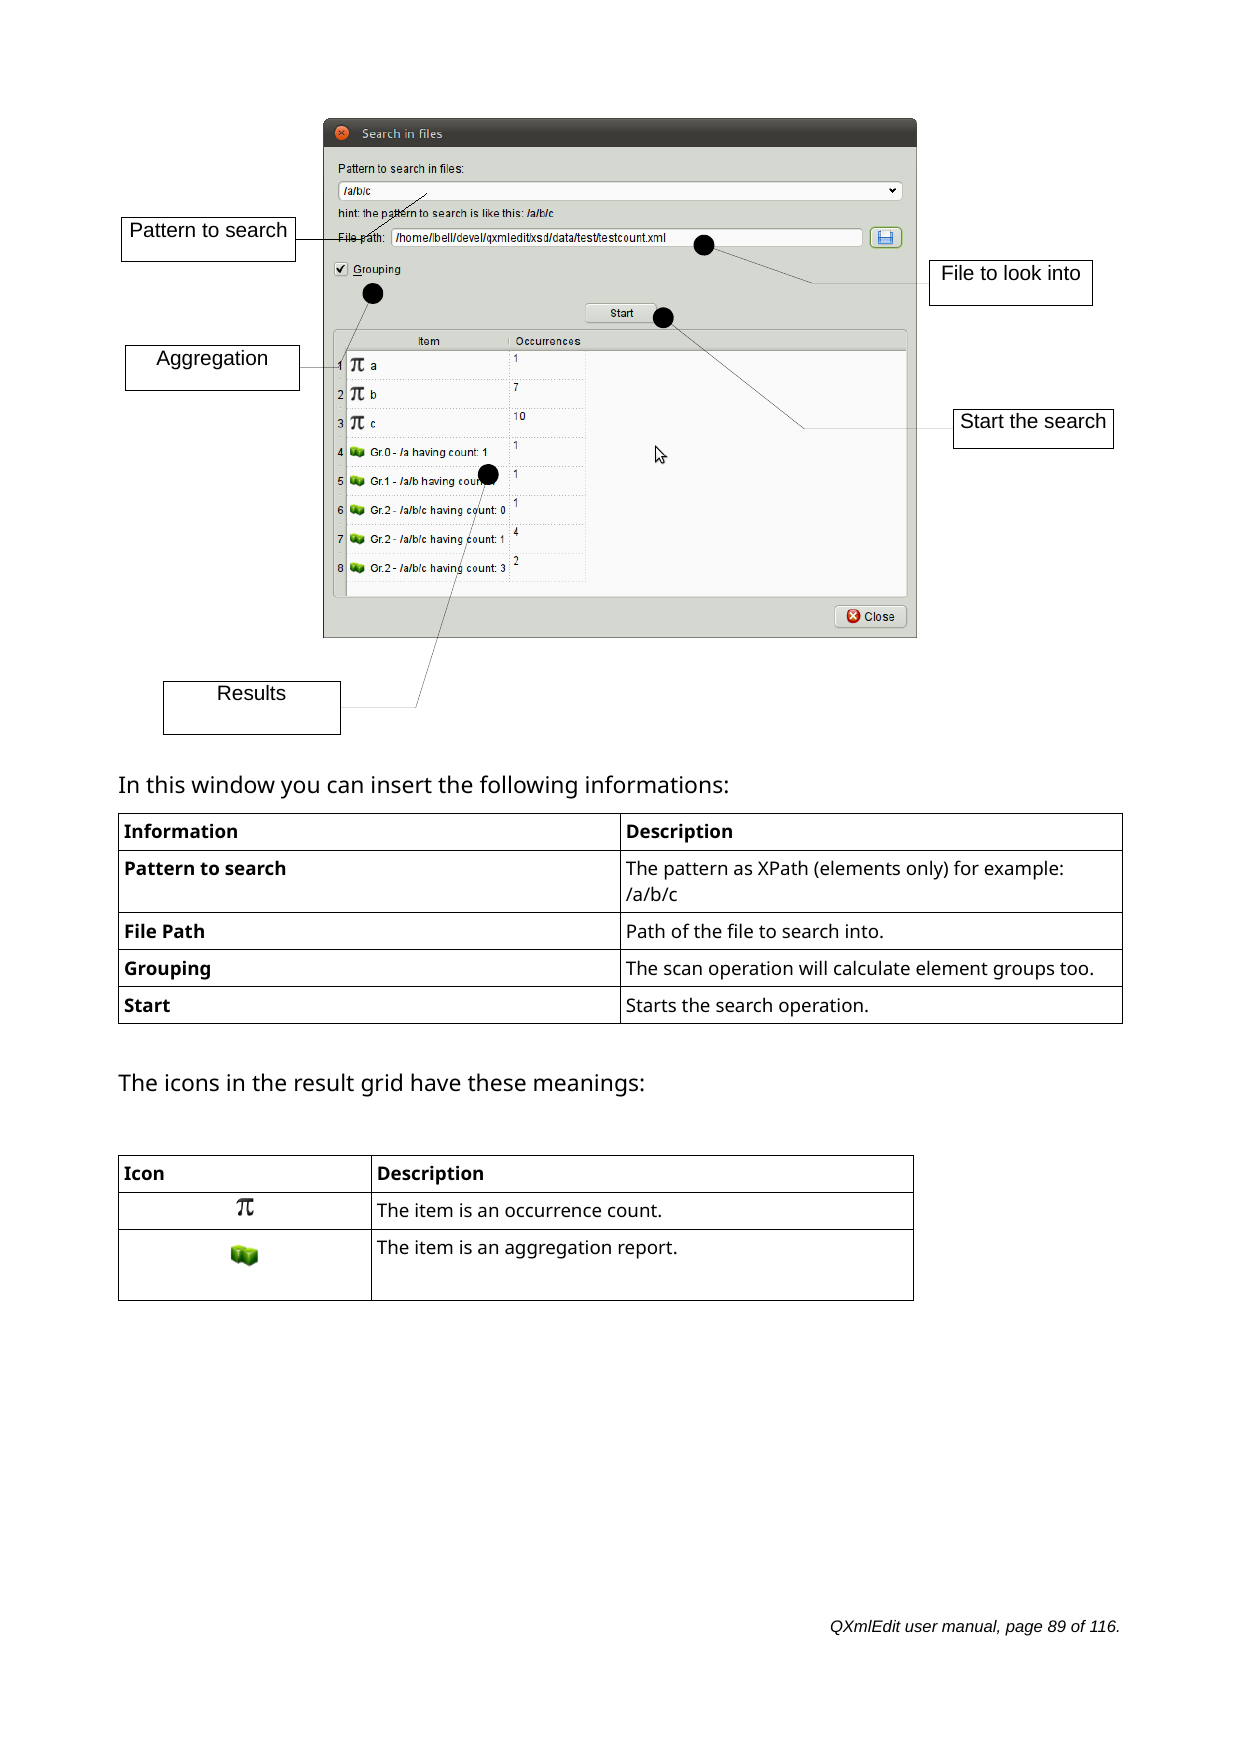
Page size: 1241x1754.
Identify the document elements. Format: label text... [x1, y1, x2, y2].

picture [230, 1241, 259, 1269]
table_cell Pattern to search [119, 851, 620, 912]
picture [323, 118, 917, 638]
text In this window you can insert the following informations: [118, 769, 1122, 800]
table_header Icon [119, 1156, 371, 1192]
text The icons in the result grid have these meanings: [118, 1067, 1122, 1098]
table_cell The pattern as XPath (elements only) for example: /a/b/c [621, 851, 1122, 912]
table_cell Grouping [119, 950, 620, 986]
table_cell The item is an aggregation report. [372, 1230, 913, 1300]
table_cell Starts the search operation. [621, 987, 1122, 1023]
table_header Description [621, 814, 1122, 849]
table_cell [119, 1193, 371, 1229]
table_header Information [119, 814, 620, 849]
table_header Description [372, 1156, 913, 1192]
picture [235, 1197, 254, 1216]
table_cell The scan operation will calculate element groups too. [621, 950, 1122, 986]
table_cell [119, 1230, 371, 1300]
table_cell Path of the file to search into. [621, 913, 1122, 949]
table_cell Start [119, 987, 620, 1023]
table_cell File Path [119, 913, 620, 949]
table_cell The item is an occurrence count. [372, 1193, 913, 1229]
